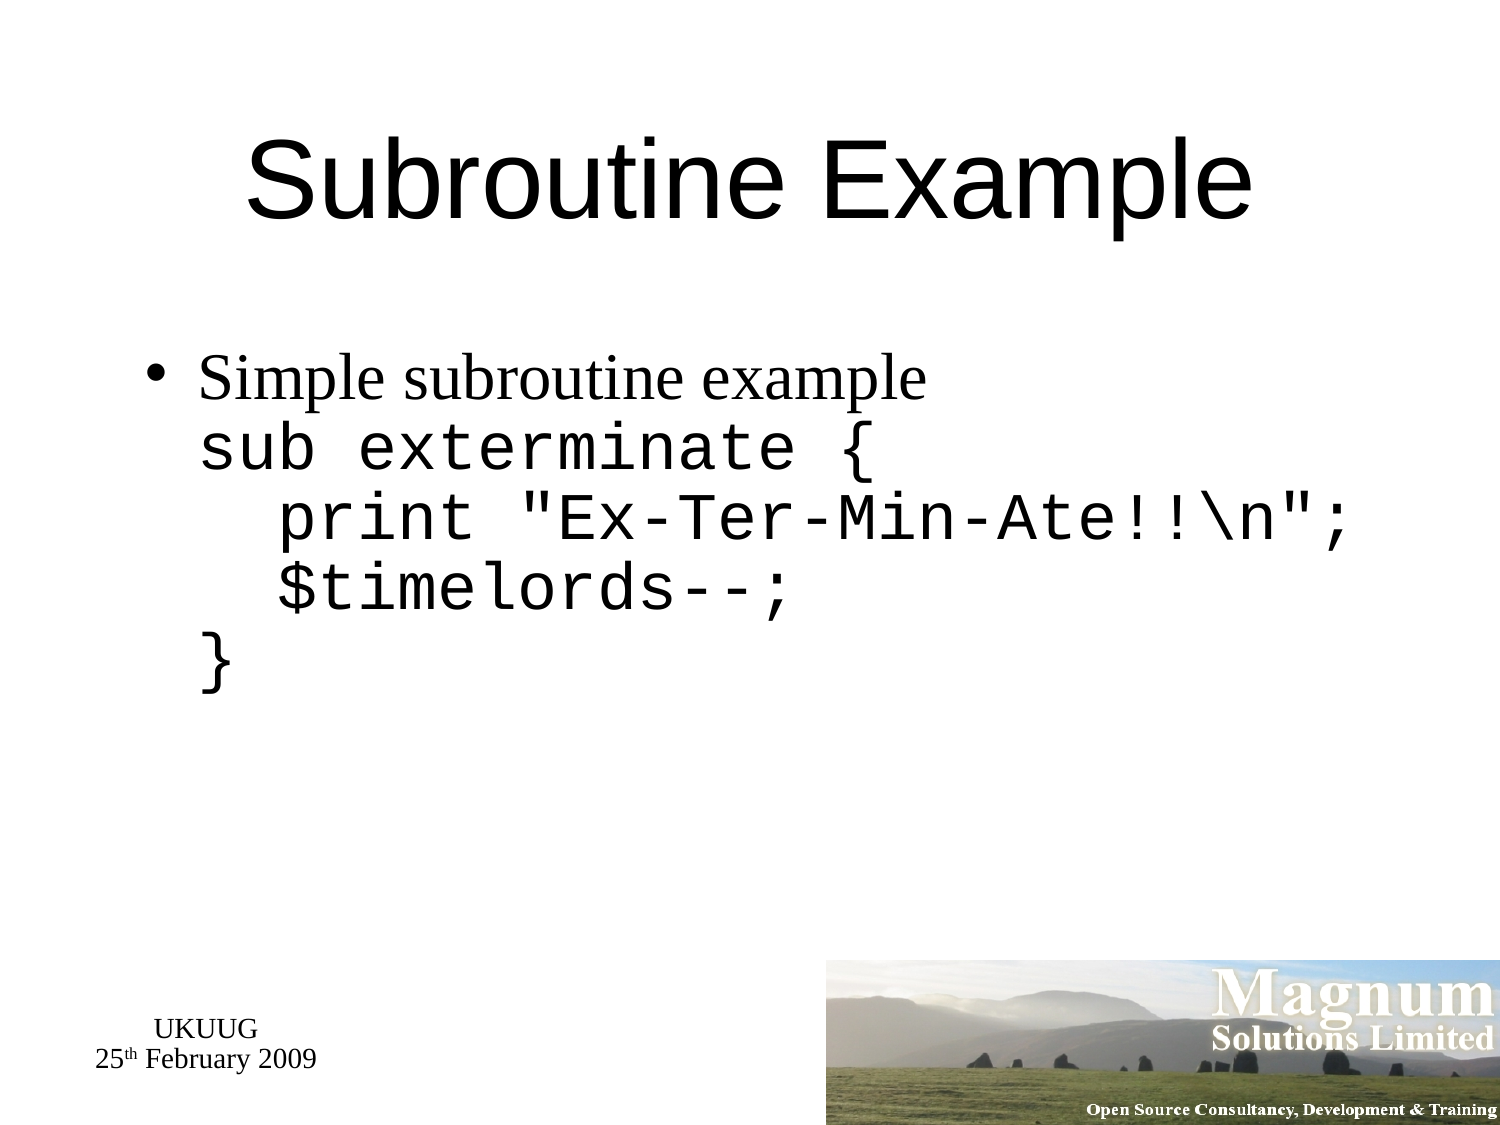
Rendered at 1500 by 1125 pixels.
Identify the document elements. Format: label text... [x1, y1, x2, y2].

title Subroutine Example [112, 62, 1388, 250]
picture [826, 960, 1500, 1125]
list Simple subroutine example sub exterminate { print "Ex-Ter-Min-Ate!!\n"; $timelords--; } [112, 337, 1388, 1013]
